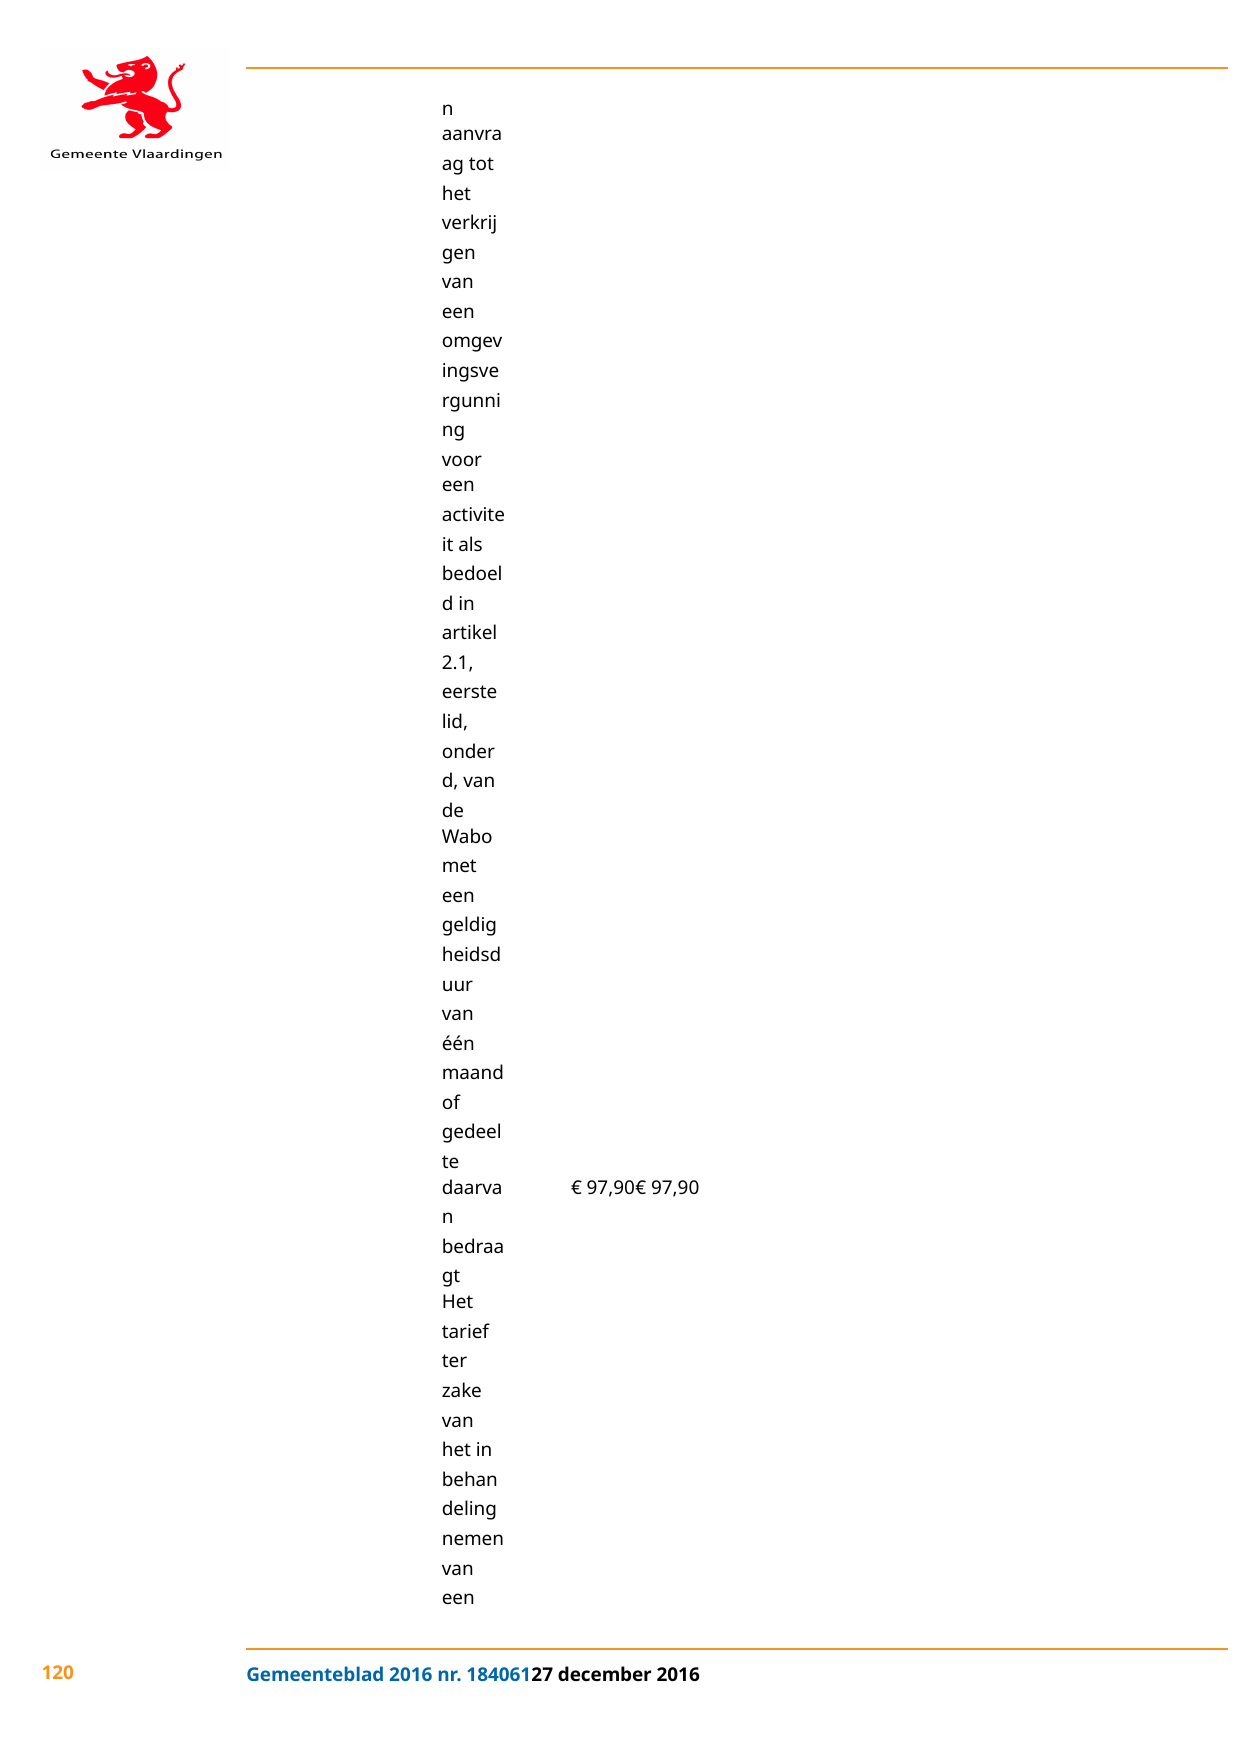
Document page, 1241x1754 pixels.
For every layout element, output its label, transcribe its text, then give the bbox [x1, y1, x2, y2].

table_cell [377, 95, 442, 121]
table_cell [635, 95, 700, 121]
table_cell [313, 121, 377, 472]
table_cell [377, 472, 442, 823]
table_cell [635, 823, 700, 1174]
table_cell [635, 1289, 700, 1610]
table_cell [313, 1289, 377, 1610]
table_cell [248, 823, 312, 1174]
table_cell Het tarief ter zake van het in behandeling nemen van een [442, 1289, 506, 1610]
table_cell [571, 95, 635, 121]
table_cell [377, 1289, 442, 1610]
table_cell [635, 121, 700, 472]
table_cell [506, 823, 571, 1174]
table_cell [571, 1289, 635, 1610]
table_cell [313, 472, 377, 823]
table_cell [248, 121, 312, 472]
table_cell een activiteit als bedoeld in artikel 2.1, eerste lid, onder d, van de [442, 472, 506, 823]
table_cell daarvan bedraagt [442, 1174, 506, 1288]
table_cell [377, 823, 442, 1174]
picture [41, 47, 231, 172]
table_cell [635, 472, 700, 823]
table_cell [506, 95, 571, 121]
table_cell [377, 121, 442, 472]
table_cell [506, 121, 571, 472]
table_cell n [442, 95, 506, 121]
table_cell [506, 472, 571, 823]
table_cell € 97,90 [571, 1174, 635, 1288]
table_cell [377, 1174, 442, 1288]
table_cell [571, 121, 635, 472]
table_cell [248, 1174, 312, 1288]
table_cell [313, 1174, 377, 1288]
table_cell [506, 1174, 571, 1288]
table_cell [248, 1289, 312, 1610]
table_cell [571, 472, 635, 823]
table_cell [313, 95, 377, 121]
table_cell [313, 823, 377, 1174]
table_cell Wabo met een geldigheidsduur van één maand of gedeelte [442, 823, 506, 1174]
table_cell [571, 823, 635, 1174]
table_cell [248, 472, 312, 823]
table_cell [506, 1289, 571, 1610]
table_cell aanvraag tot het verkrijgen van een omgevingsvergunning voor [442, 121, 506, 472]
table_cell [248, 95, 312, 121]
table_cell € 97,90 [635, 1174, 700, 1288]
